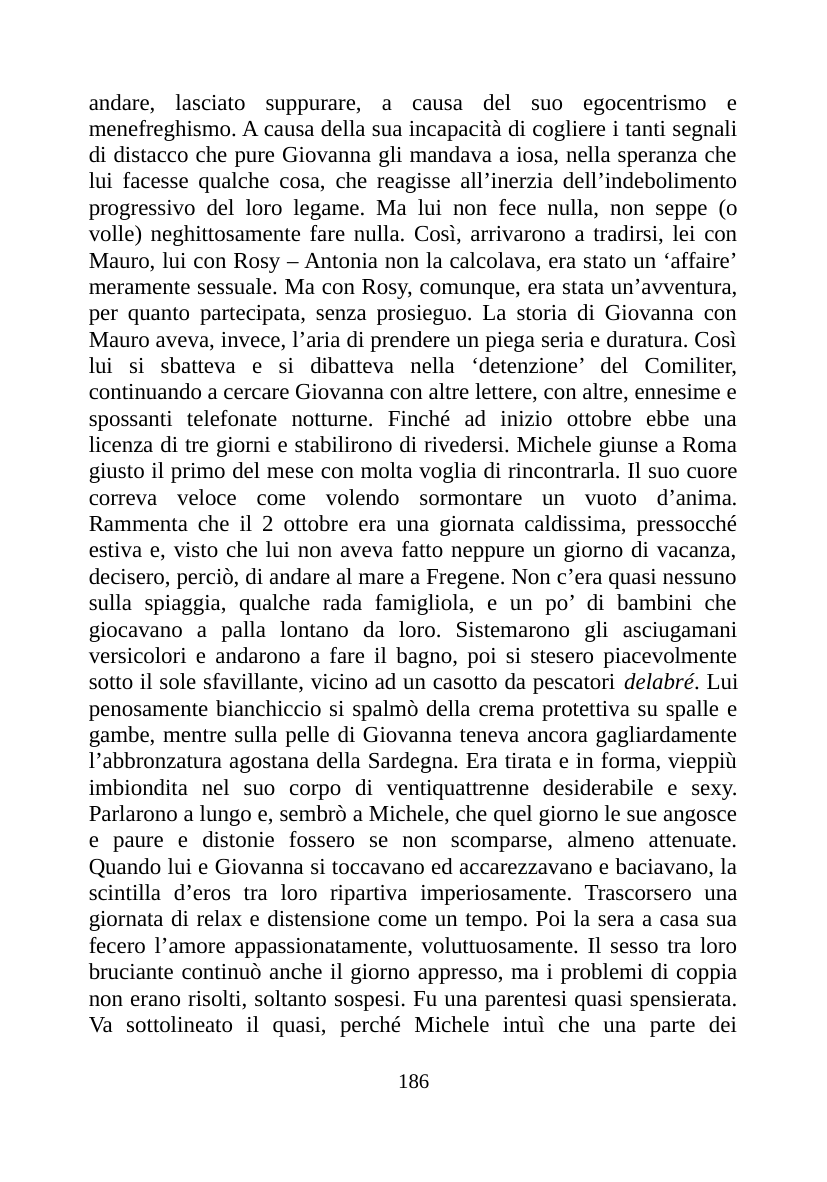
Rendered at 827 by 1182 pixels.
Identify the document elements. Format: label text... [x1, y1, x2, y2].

text andare, lasciato suppurare, a causa del suo egocentrismo e menefreghismo. A causa della sua incapacità di cogliere i tanti segnali di distacco che pure Giovanna gli mandava a iosa, nella speranza che lui facesse qualche cosa, che reagisse all’inerzia dell’indebolimento progressivo del loro legame. Ma lui non fece nulla, non seppe (o volle) neghittosamente fare nulla. Così, arrivarono a tradirsi, lei con Mauro, lui con Rosy – Antonia non la calcolava, era stato un ‘affaire’ meramente sessuale. Ma con Rosy, comunque, era stata un’avventura, per quanto partecipata, senza prosieguo. La storia di Giovanna con Mauro aveva, invece, l’aria di prendere un piega seria e duratura. Così lui si sbatteva e si dibatteva nella ‘detenzione’ del Comiliter, continuando a cercare Giovanna con altre lettere, con altre, ennesime e spossanti telefonate notturne. Finché ad inizio ottobre ebbe una licenza di tre giorni e stabilirono di rivedersi. Michele giunse a Roma giusto il primo del mese con molta voglia di rincontrarla. Il suo cuore correva veloce come volendo sormontare un vuoto d’anima. Rammenta che il 2 ottobre era una giornata caldissima, pressocché estiva e, visto che lui non aveva fatto neppure un giorno di vacanza, decisero, perciò, di andare al mare a Fregene. Non c’era quasi nessuno sulla spiaggia, qualche rada famigliola, e un po’ di bambini che giocavano a palla lontano da loro. Sistemarono gli asciugamani versicolori e andarono a fare il bagno, poi si stesero piacevolmente sotto il sole sfavillante, vicino ad un casotto da pescatori delabré. Lui penosamente bianchiccio si spalmò della crema protettiva su spalle e gambe, mentre sulla pelle di Giovanna teneva ancora gagliardamente l’abbronzatura agostana della Sardegna. Era tirata e in forma, vieppiù imbiondita nel suo corpo di ventiquattrenne desiderabile e sexy. Parlarono a lungo e, sembrò a Michele, che quel giorno le sue angosce e paure e distonie fossero se non scomparse, almeno attenuate. Quando lui e Giovanna si toccavano ed accarezzavano e baciavano, la scintilla d’eros tra loro ripartiva imperiosamente. Trascorsero una giornata di relax e distensione come un tempo. Poi la sera a casa sua fecero l’amore appassionatamente, voluttuosamente. Il sesso tra loro bruciante continuò anche il giorno appresso, ma i problemi di coppia non erano risolti, soltanto sospesi. Fu una parentesi quasi spensierata. Va sottolineato il quasi, perché Michele intuì che una parte dei [88, 88, 738, 1037]
